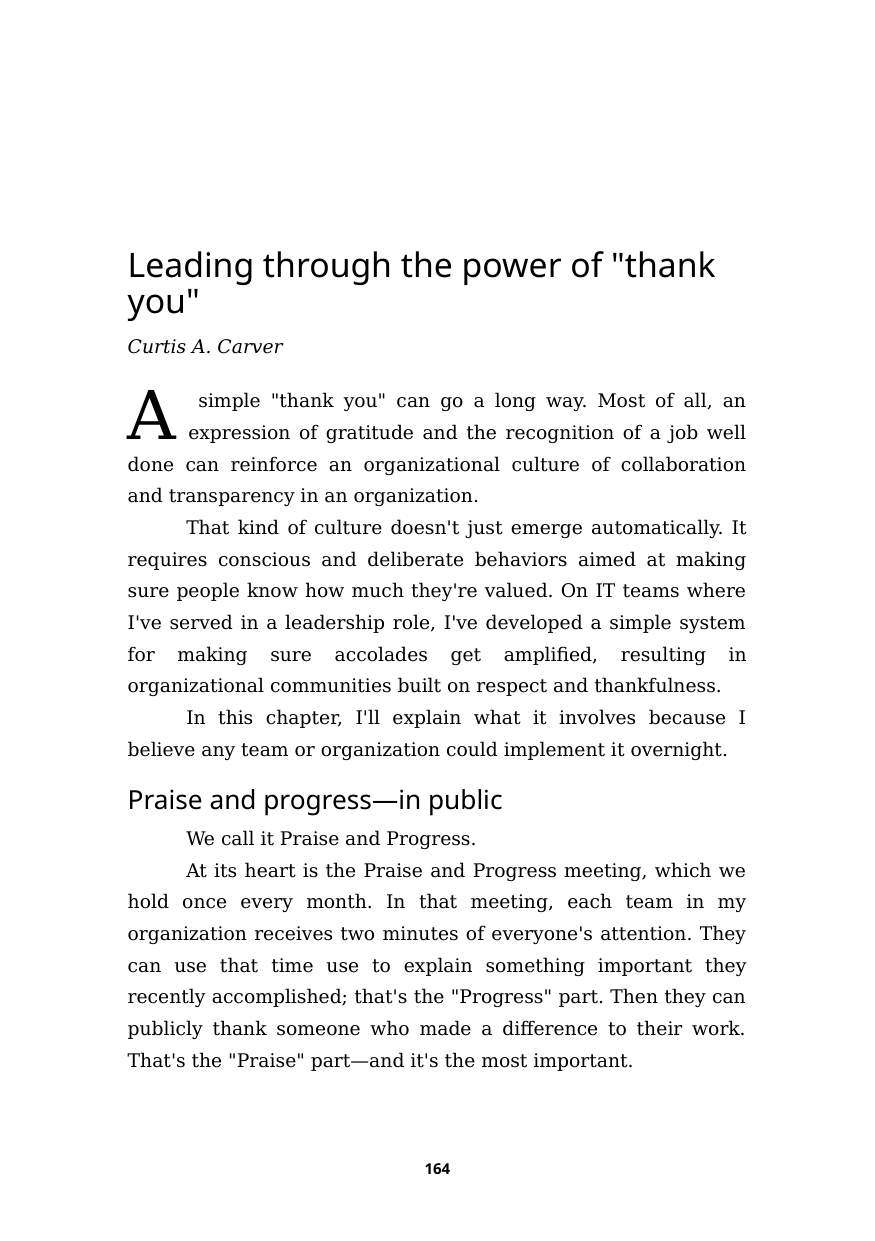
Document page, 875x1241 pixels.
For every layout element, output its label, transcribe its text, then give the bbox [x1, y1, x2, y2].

text We call it Praise and Progress. [127, 828, 747, 850]
text At its heart is the Praise and Progress meeting, which we hold once every month. In that meeting, each team in my organization receives two minutes of everyone's attention. They can use that time use to explain something important they recently accomplished; that's the "Progress" part. Then they can publicly thank someone who made a difference to their work. That's the "Praise" part—and it's the most important. [127, 859, 747, 1071]
text In this chapter, I'll explain what it involves because I believe any team or organization could implement it overnight. [127, 707, 747, 761]
text That kind of culture doesn't just emerge automatically. It requires conscious and deliberate behaviors aimed at making sure people know how much they're valued. On IT teams where I've served in a leadership role, I've developed a simple system for making sure accolades get amplified, resulting in organizational communities built on respect and thankfulness. [127, 517, 747, 697]
subtitle Praise and progress—in public [127, 785, 747, 815]
text Curtis A. Carver [127, 336, 747, 358]
text A simple "thank you" can go a long way. Most of all, an expression of gratitude and the recognition of a job well done can reinforce an organizational culture of collaboration and transparency in an organization. [127, 391, 747, 507]
subtitle Leading through the power of "thank you" [127, 246, 747, 324]
